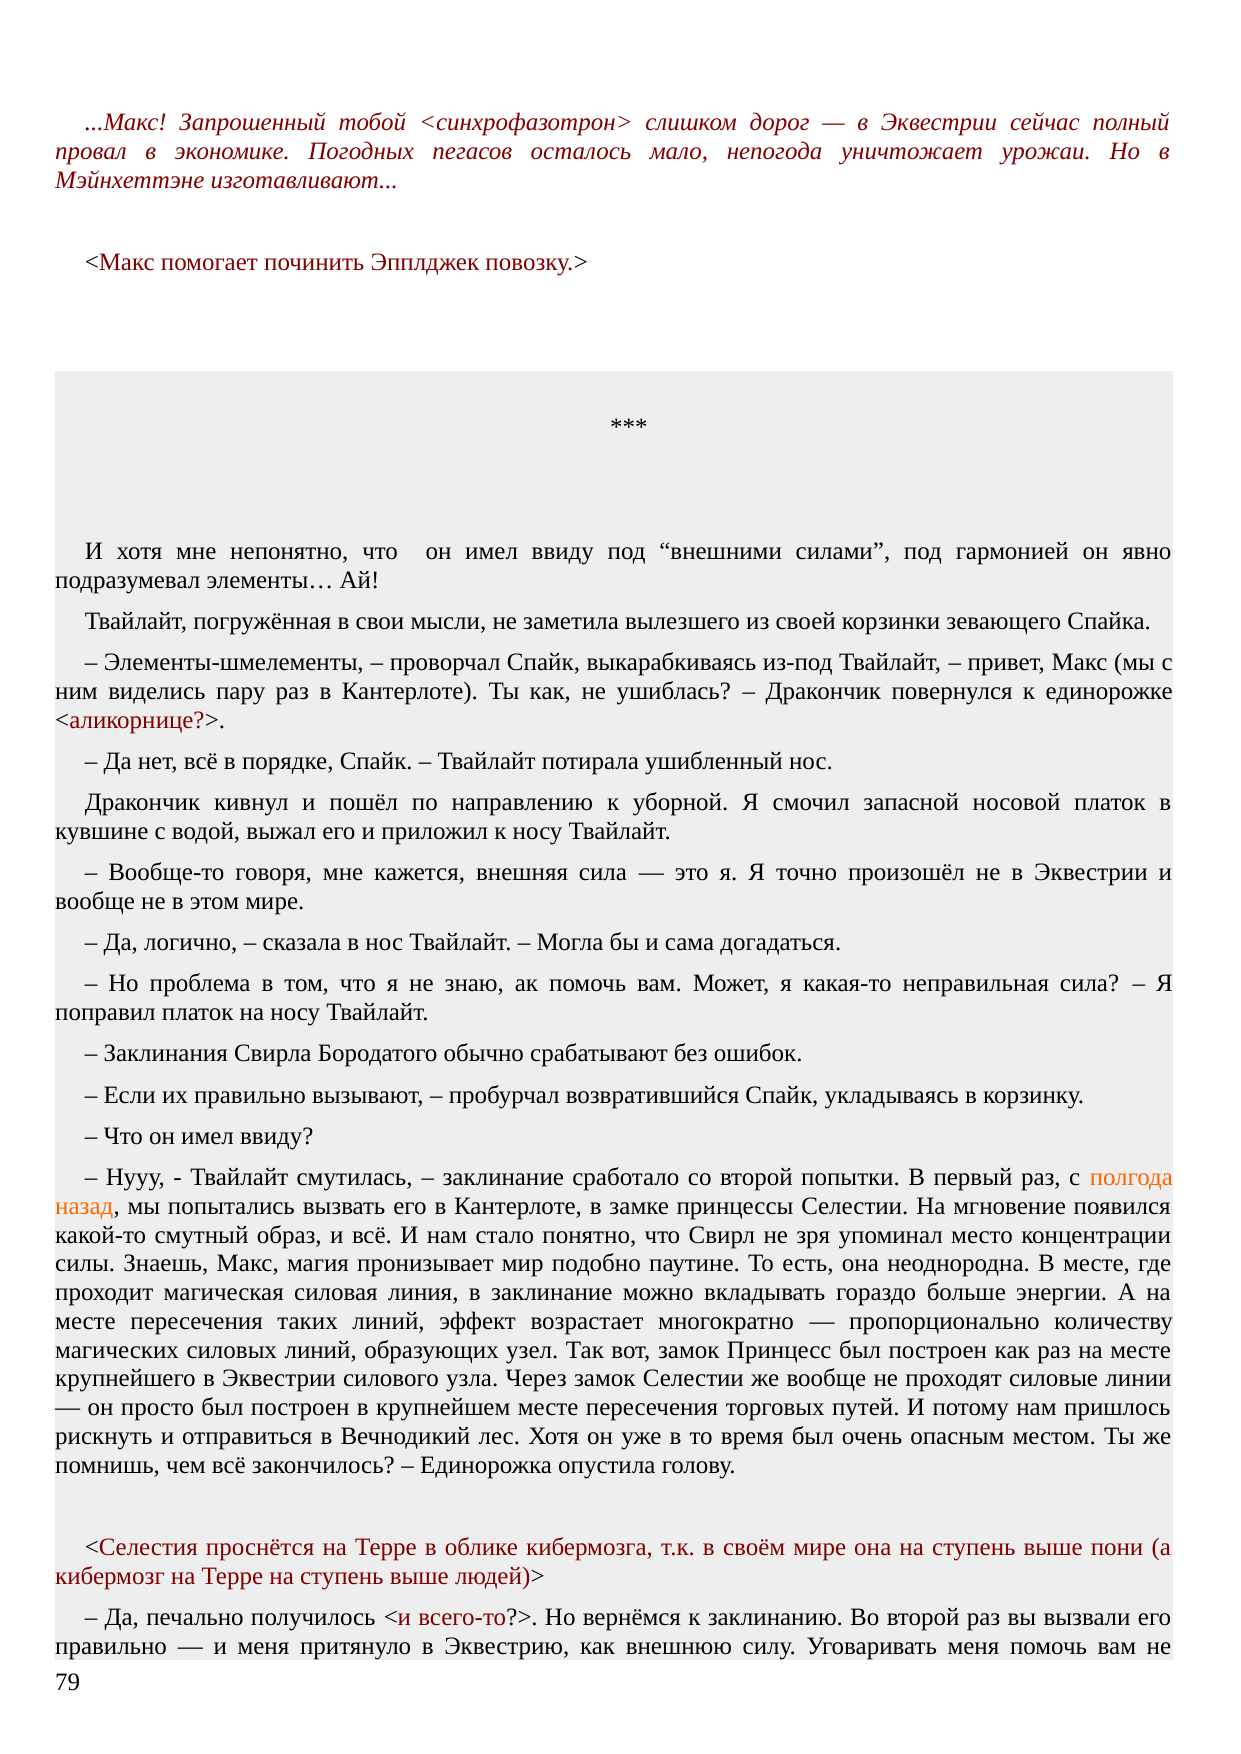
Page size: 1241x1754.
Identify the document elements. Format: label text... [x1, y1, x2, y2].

text Твайлайт, погружённая в свои мысли, не заметила вылезшего из своей корзинки зевающего Спайка. [55, 606, 1173, 635]
text – Элементы-шмелементы, – проворчал Спайк, выкарабкиваясь из-под Твайлайт, – привет, Макс (мы с ним виделись пару раз в Кантерлоте). Ты как, не ушиблась? – Дракончик повернулся к единорожке <аликорнице?>. [55, 647, 1173, 733]
text – Вообще-то говоря, мне кажется, внешняя сила — это я. Я точно произошёл не в Эквестрии и вообще не в этом мире. [55, 857, 1173, 915]
text – Если их правильно вызывают, – пробурчал возвратившийся Спайк, укладываясь в корзинку. [55, 1080, 1173, 1108]
text <Селестия проснётся на Терре в облике кибермозга, т.к. в своём мире она на ступень выше пони (а кибермозг на Терре на ступень выше людей)> [55, 1532, 1173, 1590]
text <Макс помогает починить Эпплджек повозку.> [55, 247, 1173, 276]
text – Да нет, всё в порядке, Спайк. – Твайлайт потирала ушибленный нос. [55, 746, 1173, 775]
text И хотя мне непонятно, что он имел ввиду под “внешними силами”, под гармонией он явно подразумевал элементы… Ай! [55, 536, 1173, 593]
text Дракончик кивнул и пошёл по направлению к уборной. Я смочил запасной носовой платок в кувшине с водой, выжал его и приложил к носу Твайлайт. [55, 787, 1173, 845]
text *** [55, 412, 1173, 441]
text – Да, логично, – сказала в нос Твайлайт. – Могла бы и сама догадаться. [55, 927, 1173, 956]
text ...Макс! Запрошенный тобой <синхрофазотрон> слишком дорог — в Эквестрии сейчас полный провал в экономике. Погодных пегасов осталось мало, непогода уничтожает урожаи. Но в Мэйнхеттэне изготавливают... [55, 107, 1173, 193]
text – Да, печально получилось <и всего-то?>. Но вернёмся к заклинанию. Во второй раз вы вызвали его правильно — и меня притянуло в Эквестрию, как внешнюю силу. Уговаривать меня помочь вам не [55, 1602, 1173, 1660]
text – Что он имел ввиду? [55, 1121, 1173, 1150]
text – Нууу, - Твайлайт смутилась, – заклинание сработало со второй попытки. В первый раз, с полгода назад, мы попытались вызвать его в Кантерлоте, в замке принцессы Селестии. На мгновение появился какой-то смутный образ, и всё. И нам стало понятно, что Свирл не зря упоминал место концентрации силы. Знаешь, Макс, магия пронизывает мир подобно паутине. То есть, она неоднородна. В месте, где проходит магическая силовая линия, в заклинание можно вкладывать гораздо больше энергии. А на месте пересечения таких линий, эффект возрастает многократно — пропорционально количеству магических силовых линий, образующих узел. Так вот, замок Принцесс был построен как раз на месте крупнейшего в Эквестрии силового узла. Через замок Селестии же вообще не проходят силовые линии — он просто был построен в крупнейшем месте пересечения торговых путей. И потому нам пришлось рискнуть и отправиться в Вечнодикий лес. Хотя он уже в то время был очень опасным местом. Ты же помнишь, чем всё закончилось? – Единорожка опустила голову. [55, 1162, 1173, 1478]
text – Но проблема в том, что я не знаю, ак помочь вам. Может, я какая-то неправильная сила? – Я поправил платок на носу Твайлайт. [55, 968, 1173, 1026]
text – Заклинания Свирла Бородатого обычно срабатывают без ошибок. [55, 1038, 1173, 1067]
